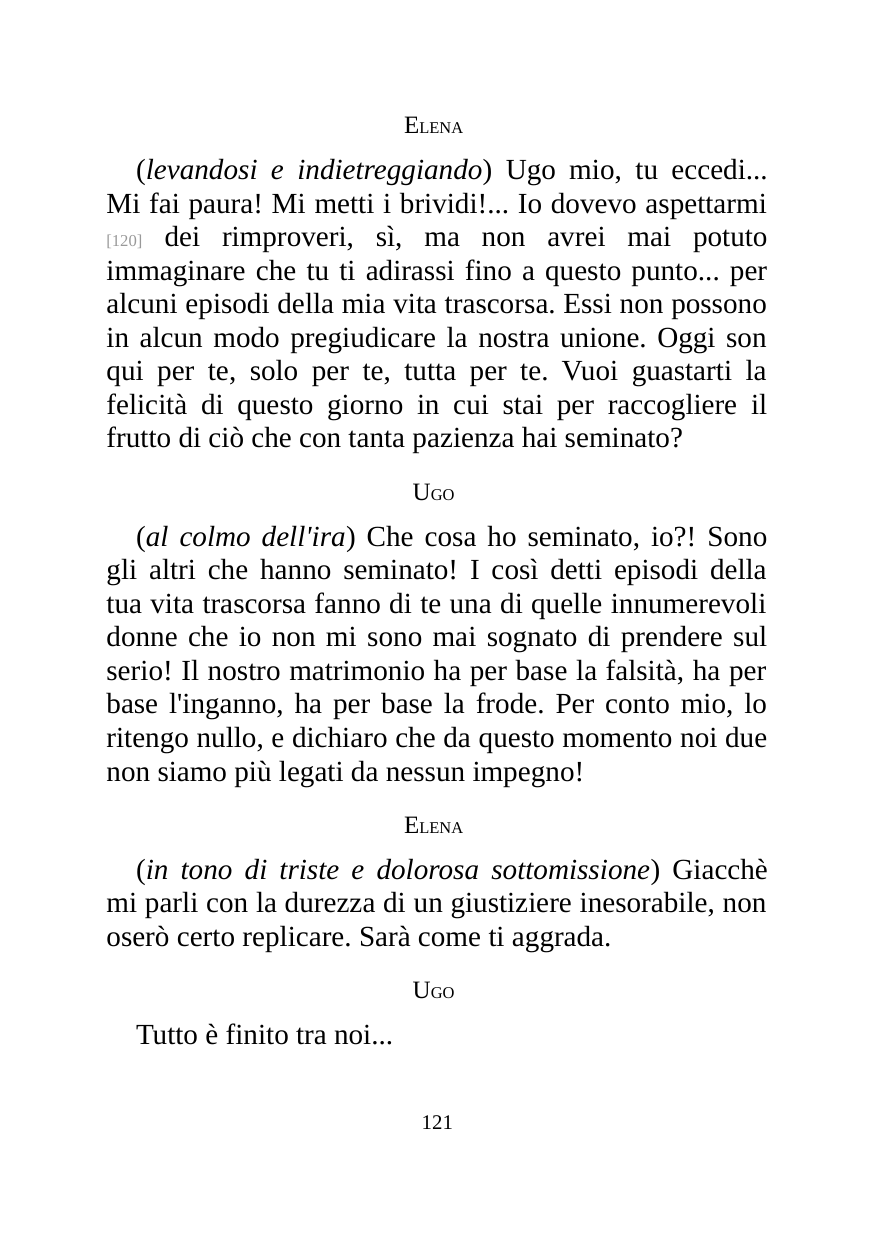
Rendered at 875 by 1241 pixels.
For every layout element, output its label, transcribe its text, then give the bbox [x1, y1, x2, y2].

text (al colmo dell'ira) Che cosa ho seminato, io?! Sono gli altri che hanno seminato! I così detti episodi della tua vita trascorsa fanno di te una di quelle innumerevoli donne che io non mi sono mai sognato di prendere sul serio! Il nostro matrimonio ha per base la falsità, ha per base l'inganno, ha per base la frode. Per conto mio, lo ritengo nullo, e dichiaro che da questo momento noi due non siamo più legati da nessun impegno! [106, 519, 768, 787]
text (levandosi e indietreggiando) Ugo mio, tu eccedi... Mi fai paura! Mi metti i brividi!... Io dovevo aspettarmi [120] dei rimproveri, sì, ma non avrei mai potuto immaginare che tu ti adirassi fino a questo punto... per alcuni episodi della mia vita trascorsa. Essi non possono in alcun modo pregiudicare la nostra unione. Oggi son qui per te, solo per te, tutta per te. Vuoi guastarti la felicità di questo giorno in cui stai per raccogliere il frutto di ciò che con tanta pazienza hai seminato? [106, 152, 768, 454]
text Elena [106, 106, 768, 140]
text Ugo [106, 971, 768, 1005]
text (in tono di triste e dolorosa sottomissione) Giacchè mi parli con la durezza di un giustiziere inesorabile, non oserò certo replicare. Sarà come ti aggrada. [106, 852, 768, 953]
text Ugo [106, 473, 768, 506]
text Tutto è finito tra noi... [106, 1017, 768, 1051]
text Elena [106, 806, 768, 839]
